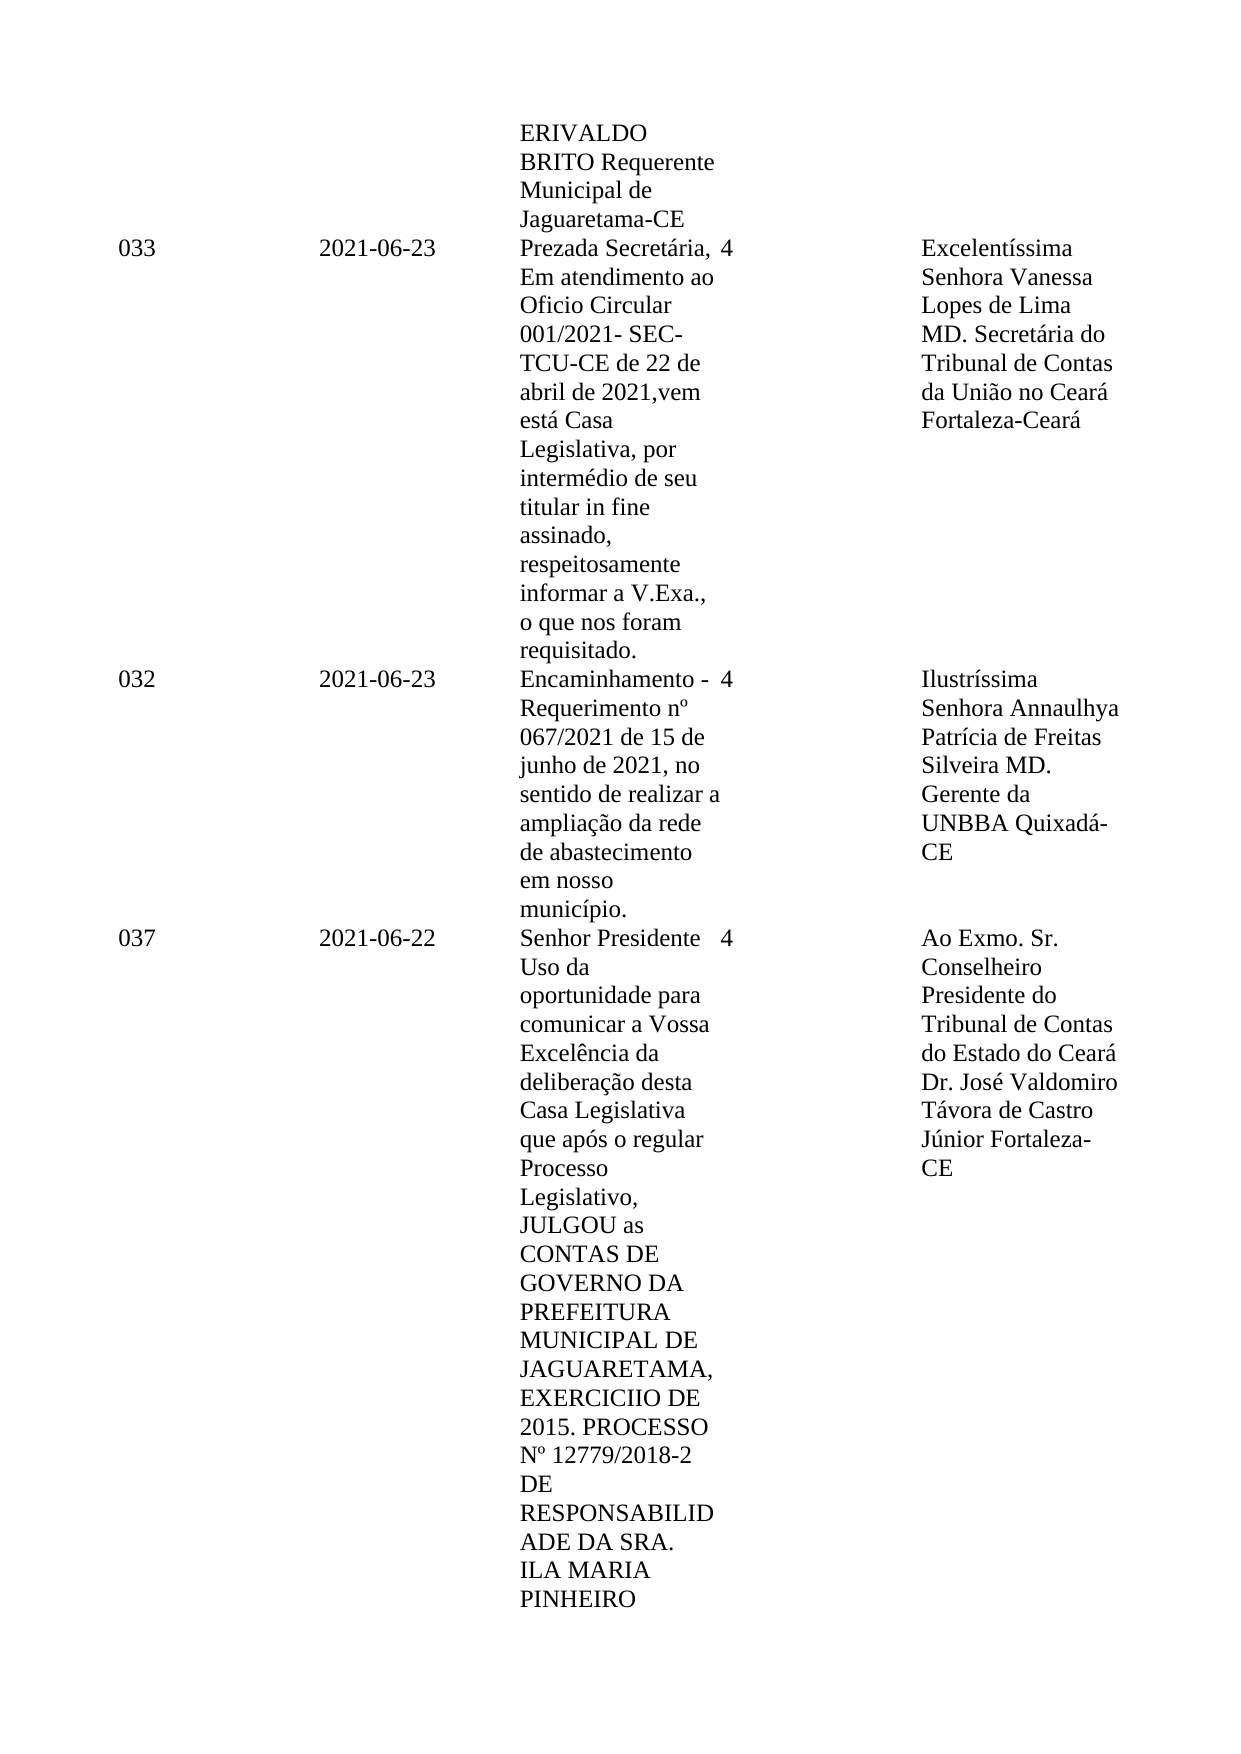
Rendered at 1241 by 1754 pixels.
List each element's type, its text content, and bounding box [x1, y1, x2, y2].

table_cell ERIVALDO BRITO Requerente Municipal de Jaguaretama-CE [520, 118, 720, 233]
table_cell 2021-06-22 [319, 923, 519, 1613]
table_cell [921, 118, 1122, 233]
table_cell [118, 118, 319, 233]
table_cell Ilustríssima Senhora Annaulhya Patrícia de Freitas Silveira MD. Gerente da UNBBA Quixadá-CE [921, 664, 1122, 923]
table_cell Encaminhamento - Requerimento nº 067/2021 de 15 de junho de 2021, no sentido de realizar a ampliação da rede de abastecimento em nosso município. [520, 664, 720, 923]
table_cell [319, 118, 519, 233]
table_cell 032 [118, 664, 319, 923]
table_cell [720, 118, 921, 233]
table_cell 033 [118, 233, 319, 664]
table_cell Senhor Presidente Uso da oportunidade para comunicar a Vossa Excelência da deliberação desta Casa Legislativa que após o regular Processo Legislativo, JULGOU as CONTAS DE GOVERNO DA PREFEITURA MUNICIPAL DE JAGUARETAMA, EXERCICIIO DE 2015. PROCESSO Nº 12779/2018-2 DE RESPONSABILIDADE DA SRA. ILA MARIA PINHEIRO [520, 923, 720, 1613]
table_cell 2021-06-23 [319, 664, 519, 923]
table_cell 4 [720, 923, 921, 1613]
table_cell 4 [720, 664, 921, 923]
table_cell 037 [118, 923, 319, 1613]
table_cell 2021-06-23 [319, 233, 519, 664]
table_cell Ao Exmo. Sr. Conselheiro Presidente do Tribunal de Contas do Estado do Ceará Dr. José Valdomiro Távora de Castro Júnior Fortaleza-CE [921, 923, 1122, 1613]
table_cell Prezada Secretária, Em atendimento ao Oficio Circular 001/2021- SEC-TCU-CE de 22 de abril de 2021,vem está Casa Legislativa, por intermédio de seu titular in fine assinado, respeitosamente informar a V.Exa., o que nos foram requisitado. [520, 233, 720, 664]
table_cell 4 [720, 233, 921, 664]
table_cell Excelentíssima Senhora Vanessa Lopes de Lima MD. Secretária do Tribunal de Contas da União no Ceará Fortaleza-Ceará [921, 233, 1122, 664]
